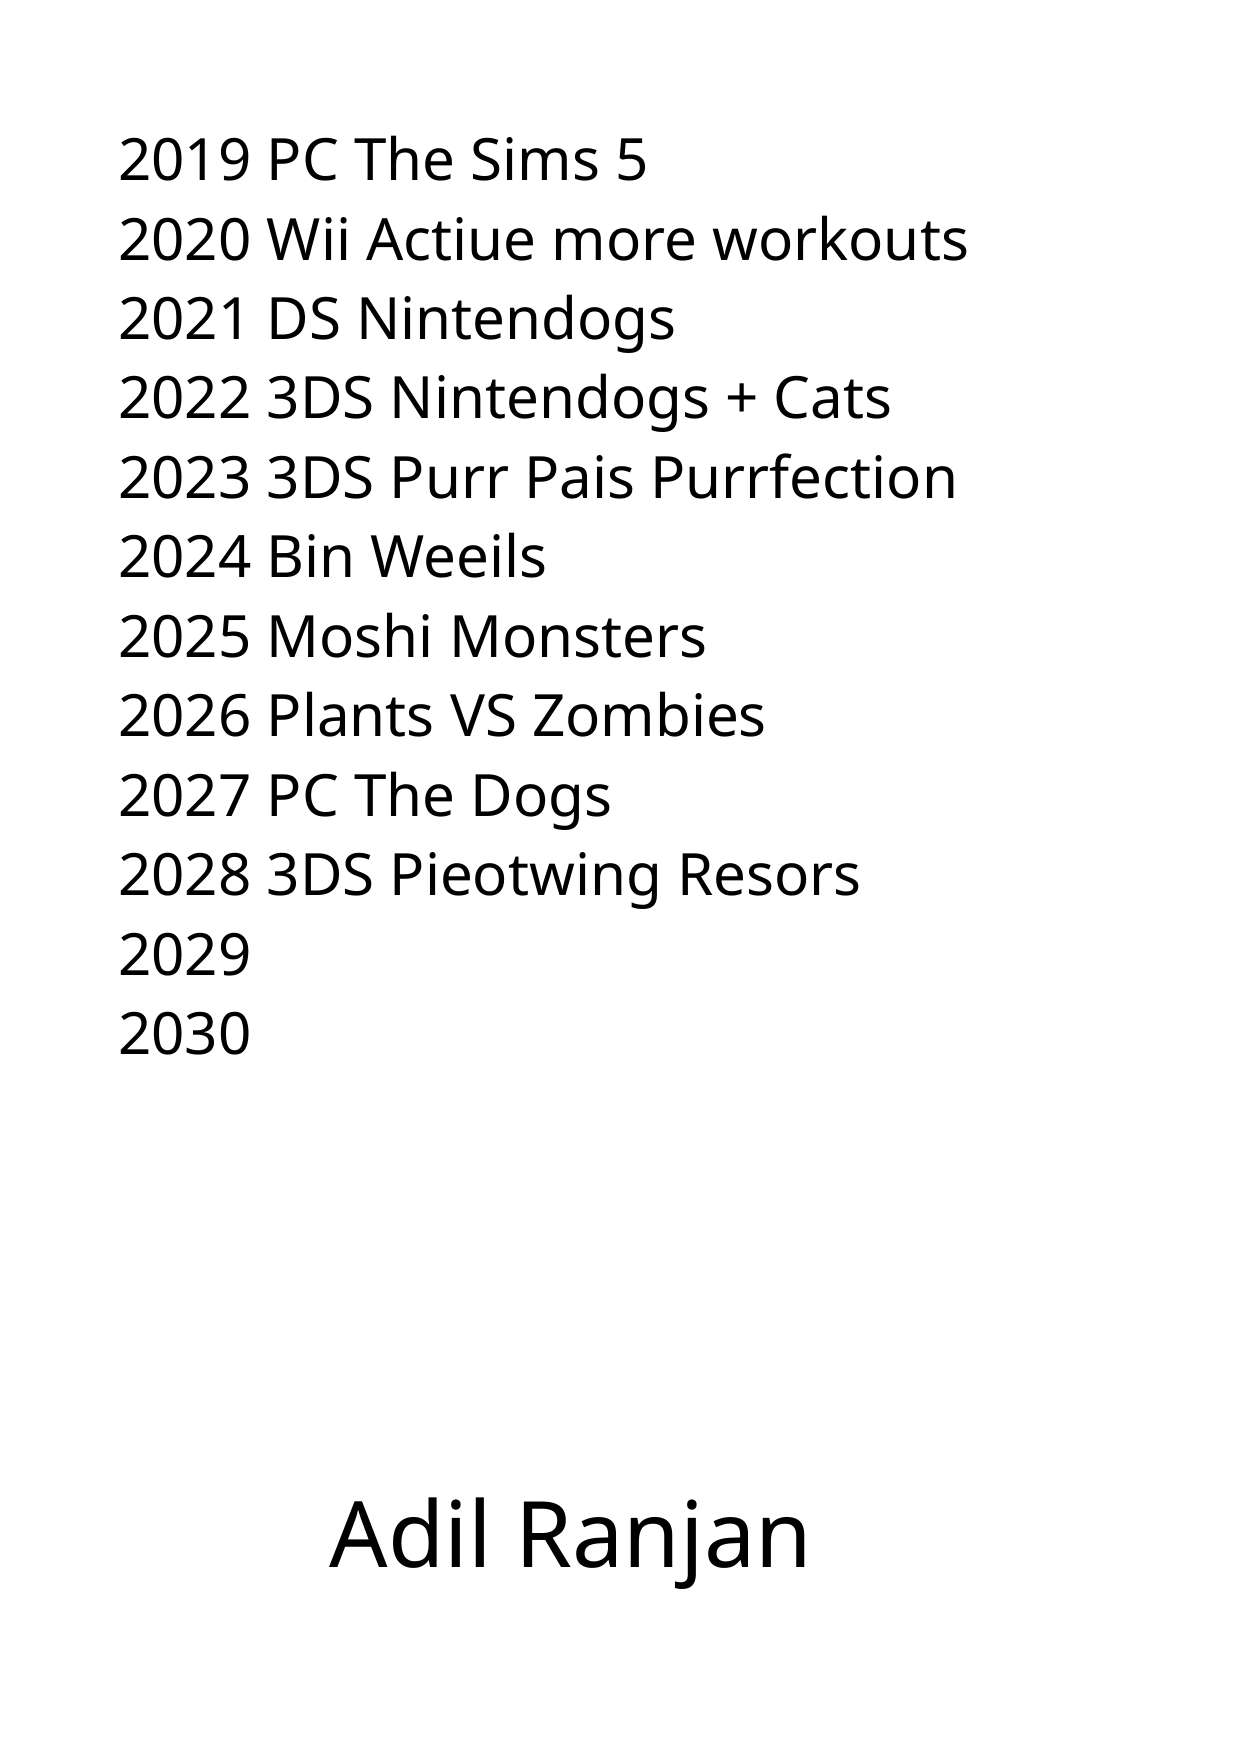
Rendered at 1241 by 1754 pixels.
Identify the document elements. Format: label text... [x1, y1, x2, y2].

text 2028 3DS Pieotwing Resors [118, 833, 1122, 913]
text 2025 Moshi Monsters [118, 595, 1122, 674]
text 2030 [118, 992, 1122, 1072]
text 2021 DS Nintendogs [118, 277, 1122, 357]
text 2026 Plants VS Zombies [118, 674, 1122, 754]
text Adil Ranjan [118, 1469, 1122, 1594]
text 2029 [118, 913, 1122, 992]
text 2020 Wii Actiue more workouts [118, 198, 1122, 277]
text 2023 3DS Purr Pais Purrfection [118, 436, 1122, 516]
text 2019 PC The Sims 5 [118, 118, 1122, 198]
text 2022 3DS Nintendogs + Cats [118, 357, 1122, 436]
text 2027 PC The Dogs [118, 754, 1122, 833]
text 2024 Bin Weeils [118, 516, 1122, 595]
